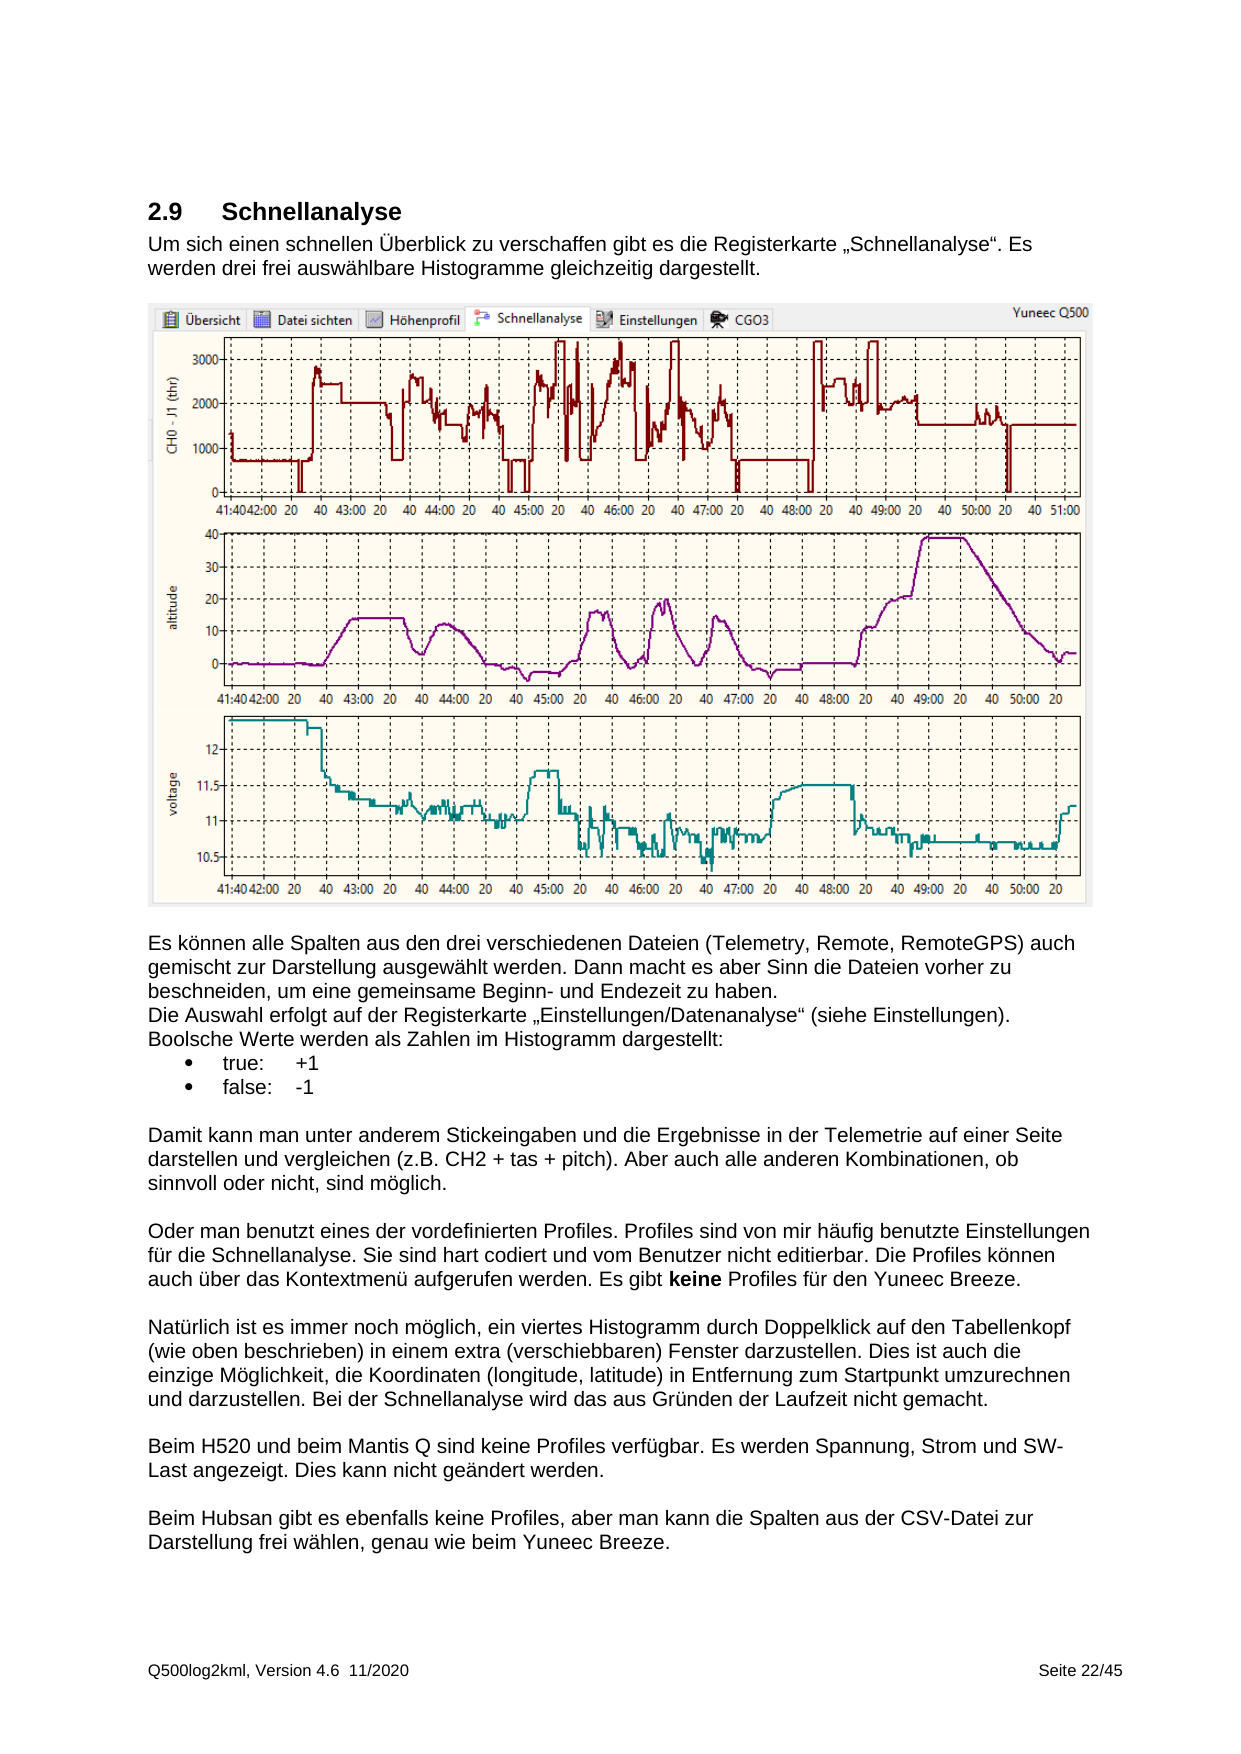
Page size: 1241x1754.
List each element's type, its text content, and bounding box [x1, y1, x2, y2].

text Beim H520 und beim Mantis Q sind keine Profiles verfügbar. Es werden Spannung, Strom und SW-Last angezeigt. Dies kann nicht geändert werden. [148, 1434, 1093, 1482]
list true: +1 [185, 1051, 1093, 1075]
list false: -1 [185, 1075, 1093, 1099]
text Boolsche Werte werden als Zahlen im Histogramm dargestellt: [148, 1027, 1093, 1051]
text Natürlich ist es immer noch möglich, ein viertes Histogramm durch Doppelklick auf den Tabellenkopf (wie oben beschrieben) in einem extra (verschiebbaren) Fenster darzustellen. Dies ist auch die einzige Möglichkeit, die Koordinaten (longitude, latitude) in Entfernung zum Startpunkt umzurechnen und darzustellen. Bei der Schnellanalyse wird das aus Gründen der Laufzeit nicht gemacht. [148, 1314, 1093, 1410]
text Die Auswahl erfolgt auf der Registerkarte „Einstellungen/Datenanalyse“ (siehe Einstellungen). [148, 1003, 1093, 1027]
subtitle Schnellanalyse [148, 197, 1093, 225]
text Oder man benutzt eines der vordefinierten Profiles. Profiles sind von mir häufig benutzte Einstellungen für die Schnellanalyse. Sie sind hart codiert und vom Benutzer nicht editierbar. Die Profiles können auch über das Kontextmenü aufgerufen werden. Es gibt keine Profiles für den Yuneec Breeze. [148, 1219, 1093, 1291]
text Es können alle Spalten aus den drei verschiedenen Dateien (Telemetry, Remote, RemoteGPS) auch gemischt zur Darstellung ausgewählt werden. Dann macht es aber Sinn die Dateien vorher zu beschneiden, um eine gemeinsame Beginn- und Endezeit zu haben. [148, 931, 1093, 1003]
text Beim Hubsan gibt es ebenfalls keine Profiles, aber man kann die Spalten aus der CSV-Datei zur Darstellung frei wählen, genau wie beim Yuneec Breeze. [148, 1506, 1093, 1554]
text Damit kann man unter anderem Stickeingaben und die Ergebnisse in der Telemetrie auf einer Seite darstellen und vergleichen (z.B. CH2 + tas + pitch). Aber auch alle anderen Kombinationen, ob sinnvoll oder nicht, sind möglich. [148, 1123, 1093, 1195]
picture [147, 303, 1093, 907]
text Um sich einen schnellen Überblick zu verschaffen gibt es die Registerkarte „Schnellanalyse“. Es werden drei frei auswählbare Histogramme gleichzeitig dargestellt. [148, 232, 1093, 279]
